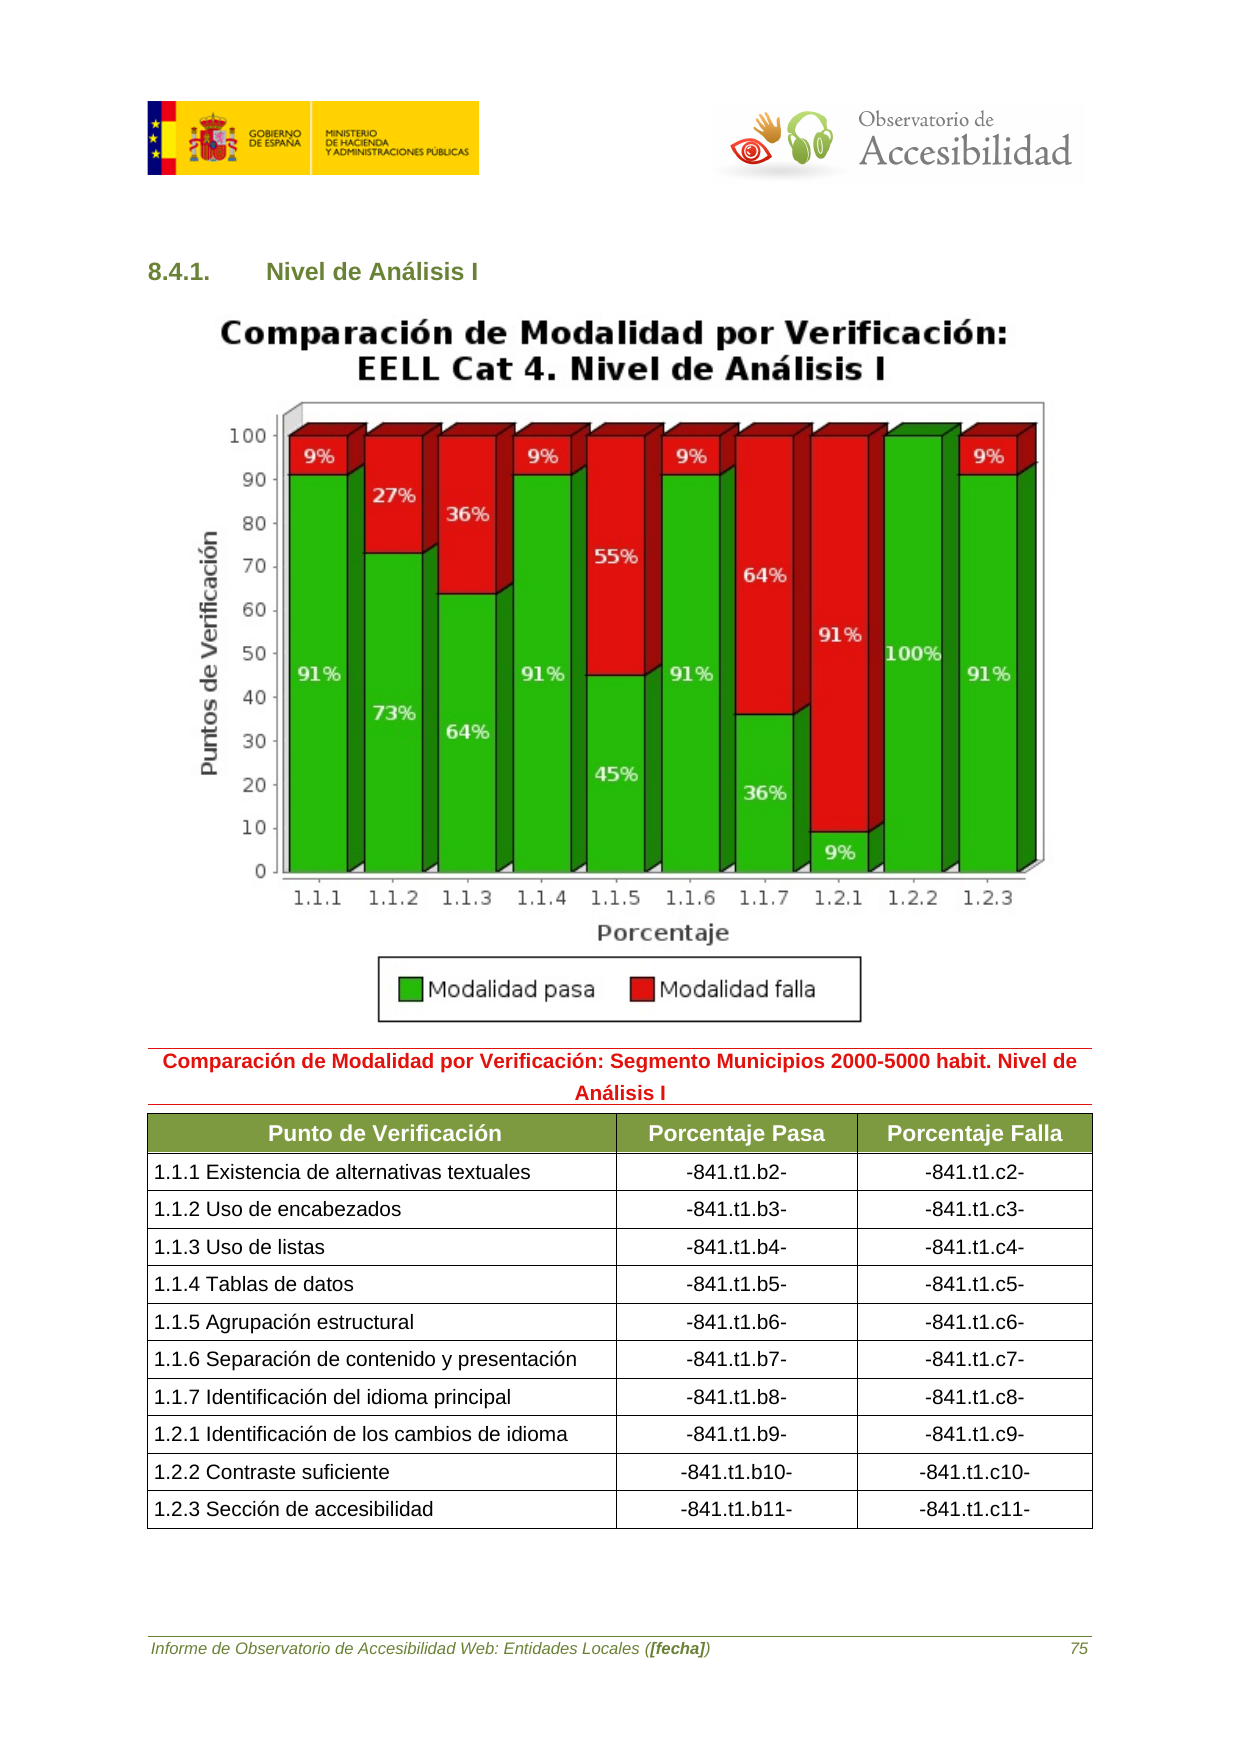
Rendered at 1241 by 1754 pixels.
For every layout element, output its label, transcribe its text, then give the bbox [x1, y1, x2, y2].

table_cell -841.t1.c10- [858, 1454, 1092, 1490]
picture [710, 102, 1086, 185]
table_cell 1.2.2 Contraste suficiente [148, 1454, 616, 1490]
table_cell -841.t1.c4- [858, 1229, 1092, 1265]
table_header Porcentaje Pasa [617, 1114, 857, 1152]
table_cell -841.t1.b5- [617, 1266, 857, 1302]
table_cell 1.2.1 Identificación de los cambios de idioma [148, 1416, 616, 1452]
table_cell -841.t1.c11- [858, 1491, 1092, 1527]
table_cell 1.1.3 Uso de listas [148, 1229, 616, 1265]
table_cell -841.t1.c6- [858, 1304, 1092, 1340]
table_cell 1.1.1 Existencia de alternativas textuales [148, 1154, 616, 1190]
table_cell -841.t1.b10- [617, 1454, 857, 1490]
table_cell -841.t1.b8- [617, 1379, 857, 1415]
table_cell -841.t1.c5- [858, 1266, 1092, 1302]
table_cell 1.1.2 Uso de encabezados [148, 1191, 616, 1227]
table_cell 1.1.4 Tablas de datos [148, 1266, 616, 1302]
subtitle Nivel de Análisis I [148, 257, 1092, 286]
table_cell -841.t1.b2- [617, 1154, 857, 1190]
table_cell -841.t1.b4- [617, 1229, 857, 1265]
table_cell -841.t1.c7- [858, 1341, 1092, 1377]
table_cell 1.1.6 Separación de contenido y presentación [148, 1341, 616, 1377]
table_cell -841.t1.c9- [858, 1416, 1092, 1452]
table_cell -841.t1.b9- [617, 1416, 857, 1452]
table_cell 1.2.3 Sección de accesibilidad [148, 1491, 616, 1527]
table_cell -841.t1.b7- [617, 1341, 857, 1377]
text Comparación de Modalidad por Verificación: Segmento Municipios 2000-5000 habit. Nivel de Análisis I [148, 1049, 1092, 1104]
table_header Porcentaje Falla [858, 1114, 1092, 1152]
table_header Punto de Verificación [148, 1114, 616, 1152]
table_cell -841.t1.b6- [617, 1304, 857, 1340]
table_cell -841.t1.c2- [858, 1154, 1092, 1190]
picture [147, 101, 479, 175]
table_cell -841.t1.b11- [617, 1491, 857, 1527]
table_cell -841.t1.b3- [617, 1191, 857, 1227]
table_cell 1.1.7 Identificación del idioma principal [148, 1379, 616, 1415]
table_cell -841.t1.c3- [858, 1191, 1092, 1227]
table_cell -841.t1.c8- [858, 1379, 1092, 1415]
picture [178, 313, 1062, 1024]
table_cell 1.1.5 Agrupación estructural [148, 1304, 616, 1340]
